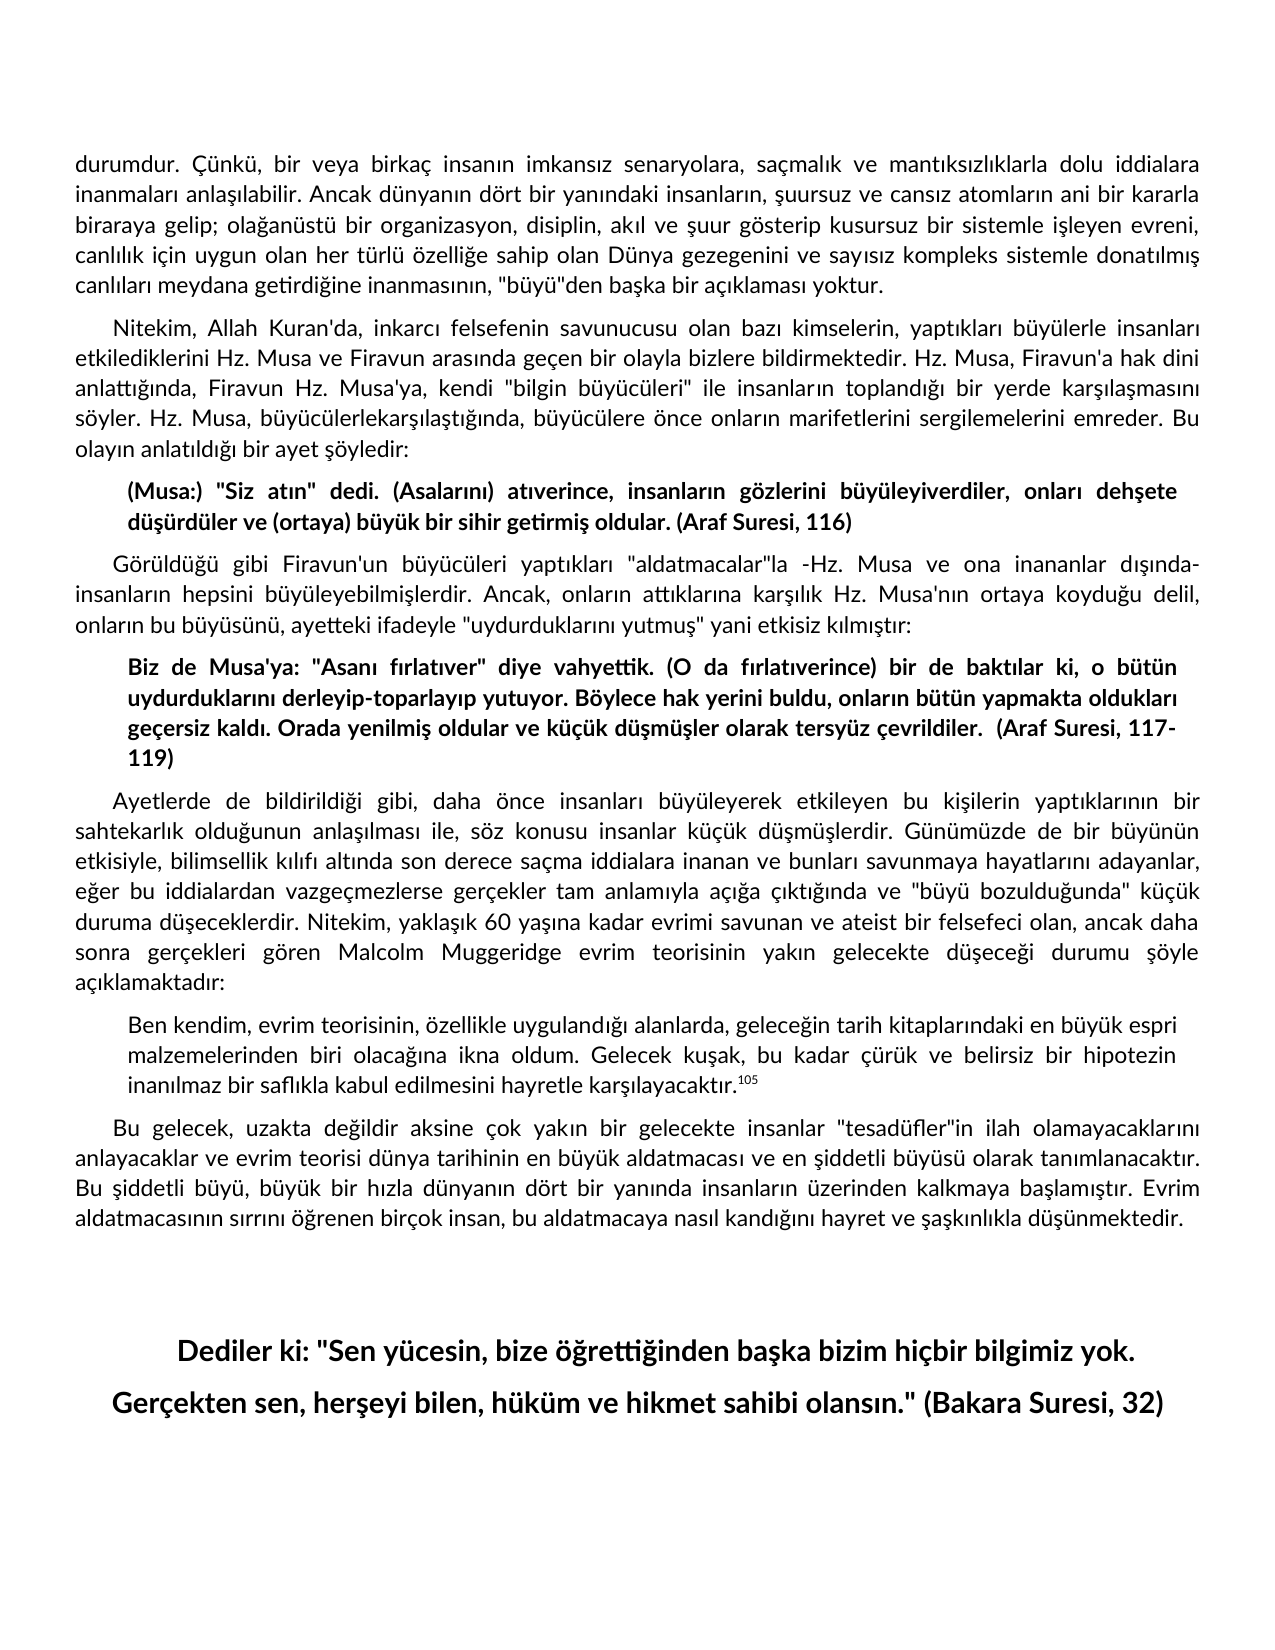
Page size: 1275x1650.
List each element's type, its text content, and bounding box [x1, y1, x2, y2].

text (Musa:) "Siz atın" dedi. (Asalarını) atıverince, insanların gözlerini büyüleyiverdiler, onları dehşete düşürdüler ve (ortaya) büyük bir sihir getirmiş oldular. (Araf Suresi, 116) [127, 477, 1177, 535]
text Nitekim, Allah Kuran'da, inkarcı felsefenin savunucusu olan bazı kimselerin, yaptıkları büyülerle insanları etkilediklerini Hz. Musa ve Firavun arasında geçen bir olayla bizlere bildirmektedir. Hz. Musa, Firavun'a hak dini anlattığında, Firavun Hz. Musa'ya, kendi "bilgin büyücüleri" ile insanların toplandığı bir yerde karşılaşmasını söyler. Hz. Musa, büyücülerlekarşılaştığında, büyücülere önce onların marifetlerini sergilemelerini emreder. Bu olayın anlatıldığı bir ayet şöyledir: [75, 313, 1200, 462]
text Dediler ki: "Sen yücesin, bize öğrettiğinden başka bizim hiçbir bilgimiz yok. Gerçekten sen, herşeyi bilen, hüküm ve hikmet sahibi olansın." (Bakara Suresi, 32) [75, 1332, 1200, 1420]
text Bu gelecek, uzakta değildir aksine çok yakın bir gelecekte insanlar "tesadüfler"in ilah olamayacaklarını anlayacaklar ve evrim teorisi dünya tarihinin en büyük aldatmacası ve en şiddetli büyüsü olarak tanımlanacaktır. Bu şiddetli büyü, büyük bir hızla dünyanın dört bir yanında insanların üzerinden kalkmaya başlamıştır. Evrim aldatmacasının sırrını öğrenen birçok insan, bu aldatmacaya nasıl kandığını hayret ve şaşkınlıkla düşünmektedir. [75, 1113, 1200, 1232]
text Biz de Musa'ya: "Asanı fırlatıver" diye vahyettik. (O da fırlatıverince) bir de baktılar ki, o bütün uydurduklarını derleyip-toparlayıp yutuyor. Böylece hak yerini buldu, onların bütün yapmakta oldukları geçersiz kaldı. Orada yenilmiş oldular ve küçük düşmüşler olarak tersyüz çevrildiler. (Araf Suresi, 117-119) [127, 653, 1177, 771]
text Ben kendim, evrim teorisinin, özellikle uygulandığı alanlarda, geleceğin tarih kitaplarındaki en büyük espri malzemelerinden biri olacağına ikna oldum. Gelecek kuşak, bu kadar çürük ve belirsiz bir hipotezin inanılmaz bir saflıkla kabul edilmesini hayretle karşılayacaktır.105 [127, 1010, 1177, 1098]
text durumdur. Çünkü, bir veya birkaç insanın imkansız senaryolara, saçmalık ve mantıksızlıklarla dolu iddialara inanmaları anlaşılabilir. Ancak dünyanın dört bir yanındaki insanların, şuursuz ve cansız atomların ani bir kararla biraraya gelip; olağanüstü bir organizasyon, disiplin, akıl ve şuur gösterip kusursuz bir sistemle işleyen evreni, canlılık için uygun olan her türlü özelliğe sahip olan Dünya gezegenini ve sayısız kompleks sistemle donatılmış canlıları meydana getirdiğine inanmasının, "büyü"den başka bir açıklaması yoktur. [75, 150, 1200, 298]
text Ayetlerde de bildirildiği gibi, daha önce insanları büyüleyerek etkileyen bu kişilerin yaptıklarının bir sahtekarlık olduğunun anlaşılması ile, söz konusu insanlar küçük düşmüşlerdir. Günümüzde de bir büyünün etkisiyle, bilimsellik kılıfı altında son derece saçma iddialara inanan ve bunları savunmaya hayatlarını adayanlar, eğer bu iddialardan vazgeçmezlerse gerçekler tam anlamıyla açığa çıktığında ve "büyü bozulduğunda" küçük duruma düşeceklerdir. Nitekim, yaklaşık 60 yaşına kadar evrimi savunan ve ateist bir felsefeci olan, ancak daha sonra gerçekleri gören Malcolm Muggeridge evrim teorisinin yakın gelecekte düşeceği durumu şöyle açıklamaktadır: [75, 786, 1200, 995]
text Görüldüğü gibi Firavun'un büyücüleri yaptıkları "aldatmacalar"la -Hz. Musa ve ona inananlar dışında- insanların hepsini büyüleyebilmişlerdir. Ancak, onların attıklarına karşılık Hz. Musa'nın ortaya koyduğu delil, onların bu büyüsünü, ayetteki ifadeyle "uydurduklarını yutmuş" yani etkisiz kılmıştır: [75, 550, 1200, 638]
